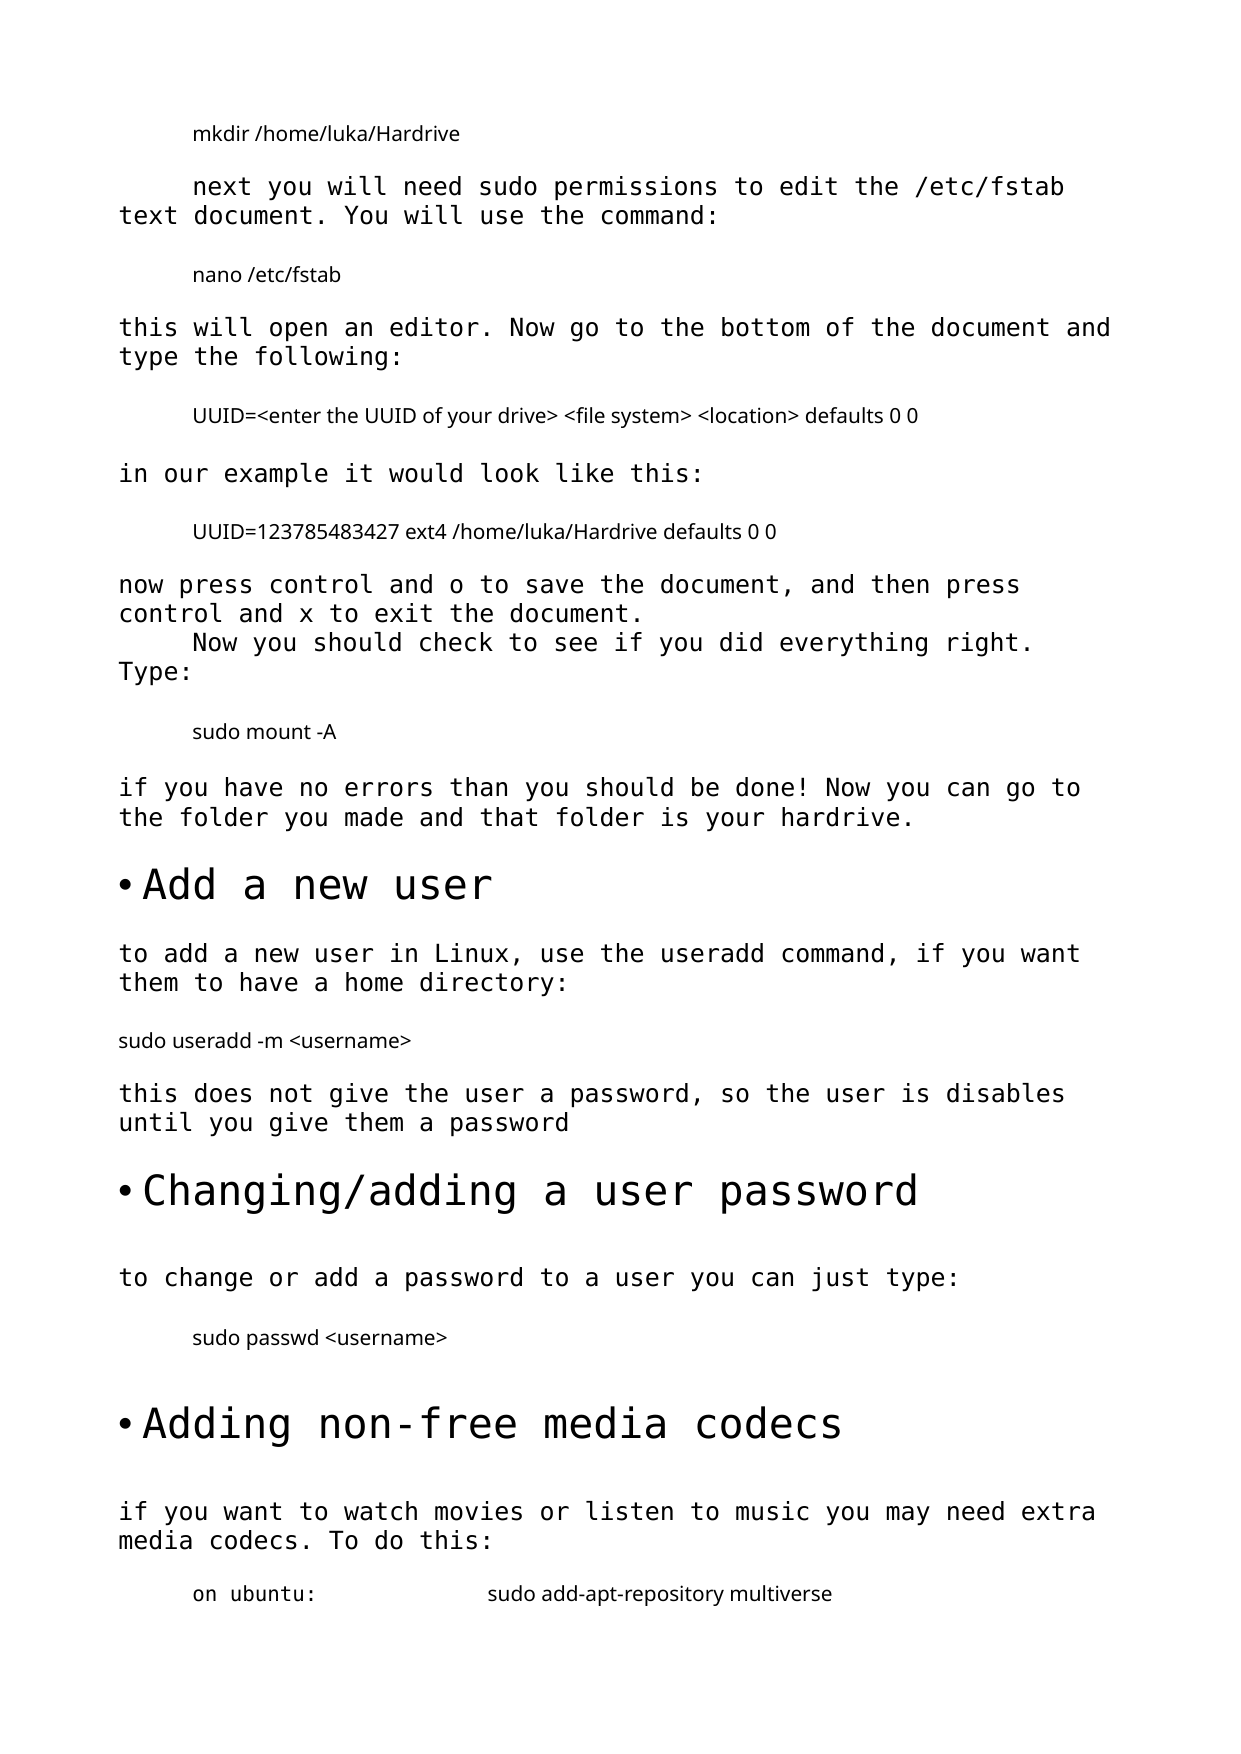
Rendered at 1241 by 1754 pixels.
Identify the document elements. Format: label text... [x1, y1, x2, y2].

list Add a new user [118, 861, 1122, 910]
text UUID=123785483427 ext4 /home/luka/Hardrive defaults 0 0 [118, 517, 1122, 546]
text in our example it would look like this: [118, 459, 1122, 488]
list Changing/adding a user password [118, 1167, 1122, 1215]
text next you will need sudo permissions to edit the /etc/fstab text document. You will use the command: [118, 172, 1122, 230]
text mkdir /home/luka/Hardrive [118, 118, 1122, 147]
text sudo mount -A [118, 716, 1122, 745]
text this will open an editor. Now go to the bottom of the document and type the following: [118, 313, 1122, 371]
text UUID=<enter the UUID of your drive> <file system> <location> defaults 0 0 [118, 400, 1122, 430]
text Now you should check to see if you did everything right. Type: [118, 628, 1122, 687]
list Adding non-free media codecs [118, 1400, 1122, 1448]
text this does not give the user a password, so the user is disables until you give them a password [118, 1079, 1122, 1137]
text if you have no errors than you should be done! Now you can go to the folder you made and that folder is your hardrive. [118, 774, 1122, 832]
text to add a new user in Linux, use the useradd command, if you want them to have a home directory: [118, 939, 1122, 997]
text sudo useradd -m <username> [118, 1026, 1122, 1055]
text on ubuntu: sudo add-apt-repository multiverse [118, 1579, 1122, 1608]
text if you want to watch movies or listen to music you may need extra media codecs. To do this: [118, 1497, 1122, 1555]
text to change or add a password to a user you can just type: [118, 1264, 1122, 1293]
text nano /etc/fstab [118, 259, 1122, 289]
text now press control and o to save the document, and then press control and x to exit the document. [118, 570, 1122, 628]
text sudo passwd <username> [118, 1322, 1122, 1351]
